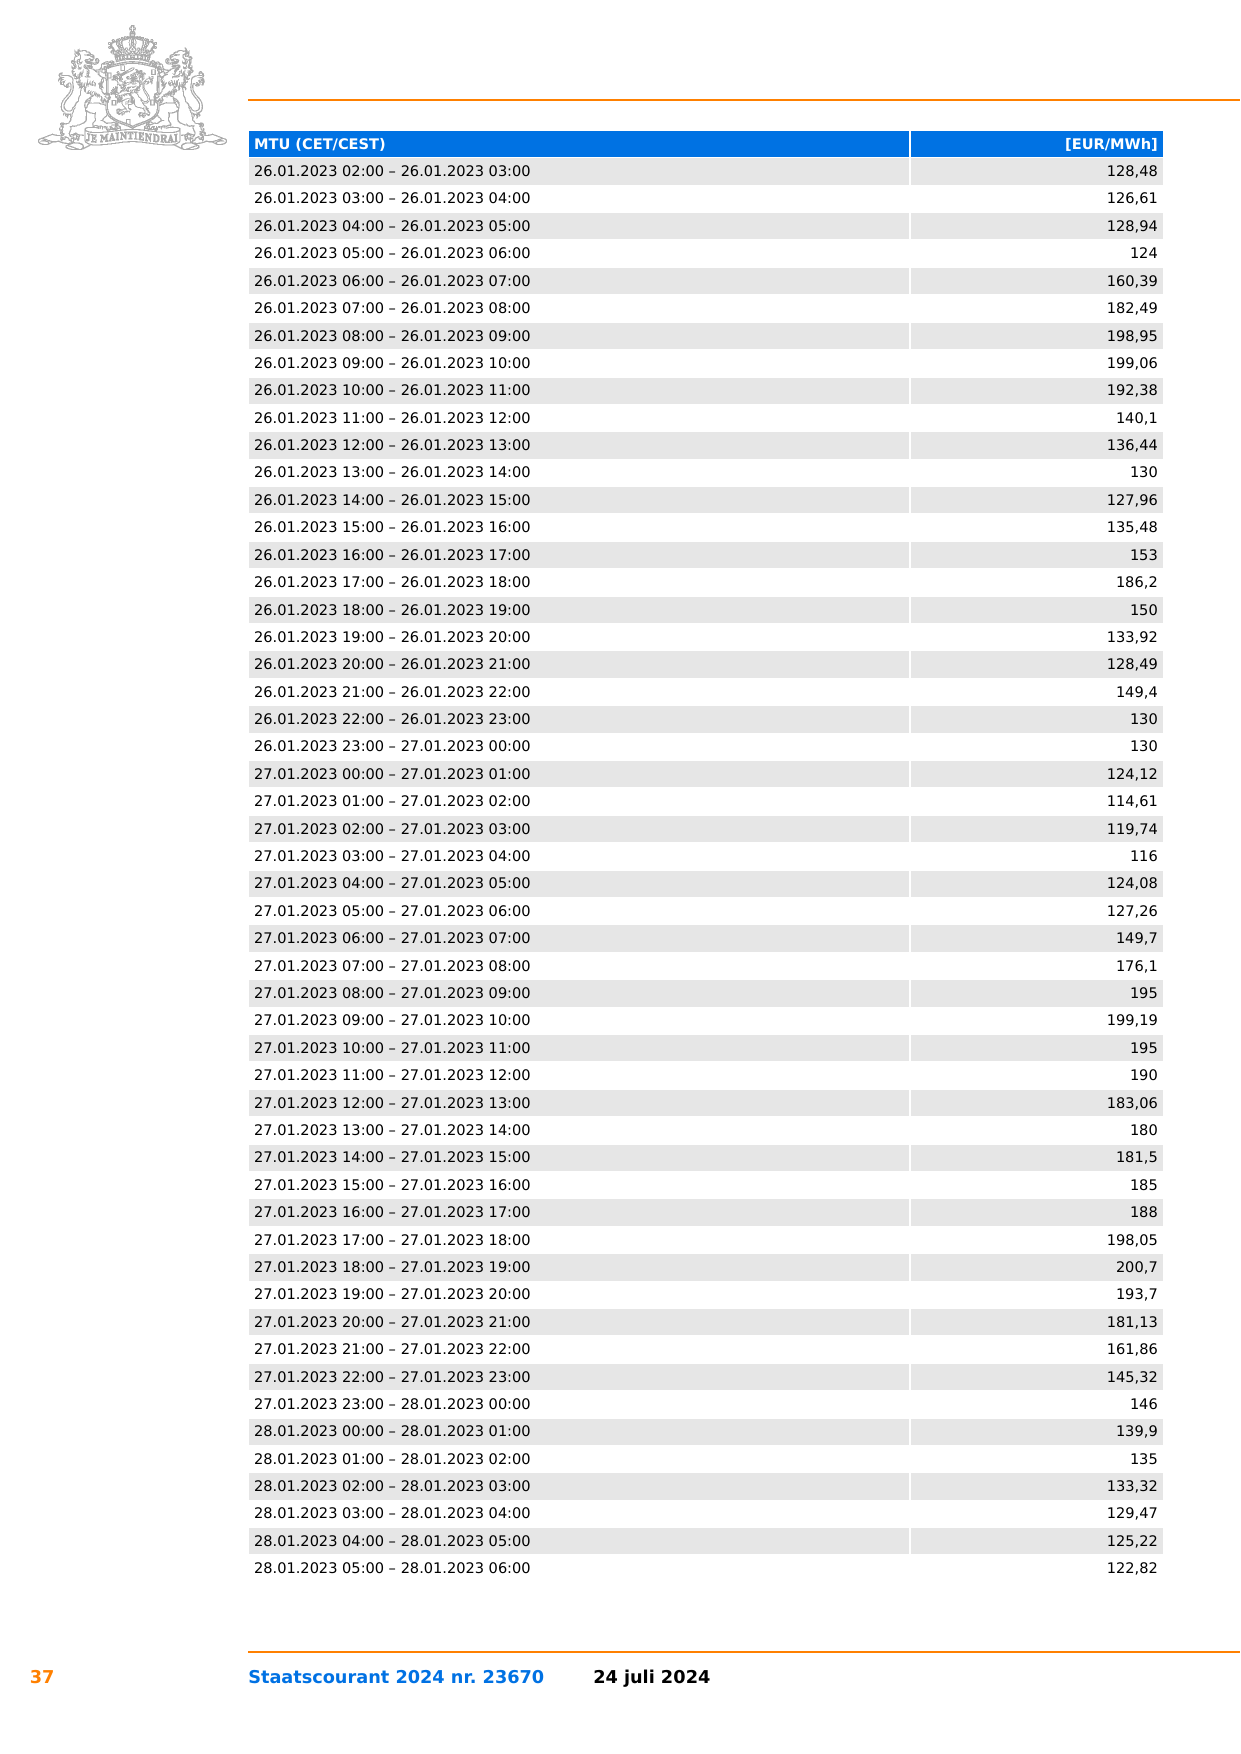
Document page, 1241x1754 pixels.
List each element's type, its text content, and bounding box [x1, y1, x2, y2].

table_cell 27.01.2023 12:00 – 27.01.2023 13:00 [249, 1090, 909, 1116]
table_cell 186,2 [911, 569, 1163, 596]
table_cell 26.01.2023 09:00 – 26.01.2023 10:00 [249, 350, 909, 376]
table_cell 26.01.2023 21:00 – 26.01.2023 22:00 [249, 679, 909, 705]
table_cell 27.01.2023 04:00 – 27.01.2023 05:00 [249, 871, 909, 897]
table_cell 27.01.2023 07:00 – 27.01.2023 08:00 [249, 953, 909, 979]
table_cell 26.01.2023 19:00 – 26.01.2023 20:00 [249, 624, 909, 650]
table_cell 127,96 [911, 487, 1163, 513]
table_cell 26.01.2023 02:00 – 26.01.2023 03:00 [249, 158, 909, 185]
table_cell 26.01.2023 06:00 – 26.01.2023 07:00 [249, 268, 909, 294]
table_cell 27.01.2023 17:00 – 27.01.2023 18:00 [249, 1227, 909, 1253]
table_cell 160,39 [911, 268, 1163, 294]
table_cell 200,7 [911, 1254, 1163, 1281]
table_cell 26.01.2023 04:00 – 26.01.2023 05:00 [249, 213, 909, 239]
table_cell 27.01.2023 14:00 – 27.01.2023 15:00 [249, 1145, 909, 1171]
table_cell 27.01.2023 06:00 – 27.01.2023 07:00 [249, 925, 909, 952]
table_cell 185 [911, 1172, 1163, 1198]
table_cell 28.01.2023 04:00 – 28.01.2023 05:00 [249, 1528, 909, 1554]
table_cell 27.01.2023 16:00 – 27.01.2023 17:00 [249, 1199, 909, 1226]
table_cell 26.01.2023 23:00 – 27.01.2023 00:00 [249, 734, 909, 760]
table_cell 135 [911, 1446, 1163, 1472]
table_cell 26.01.2023 22:00 – 26.01.2023 23:00 [249, 706, 909, 733]
table_cell 182,49 [911, 295, 1163, 322]
table_cell 129,47 [911, 1501, 1163, 1527]
table_cell 195 [911, 980, 1163, 1007]
table_cell 26.01.2023 11:00 – 26.01.2023 12:00 [249, 405, 909, 431]
table_cell 146 [911, 1391, 1163, 1417]
table_cell 192,38 [911, 378, 1163, 404]
table_header [EUR/MWh] [911, 131, 1163, 157]
table_cell 181,5 [911, 1145, 1163, 1171]
table_cell 26.01.2023 20:00 – 26.01.2023 21:00 [249, 651, 909, 678]
table_cell 130 [911, 706, 1163, 733]
table_cell 27.01.2023 10:00 – 27.01.2023 11:00 [249, 1035, 909, 1061]
table_cell 27.01.2023 03:00 – 27.01.2023 04:00 [249, 843, 909, 869]
table_cell 176,1 [911, 953, 1163, 979]
table_cell 27.01.2023 20:00 – 27.01.2023 21:00 [249, 1309, 909, 1335]
table_cell 130 [911, 734, 1163, 760]
table_cell 26.01.2023 16:00 – 26.01.2023 17:00 [249, 542, 909, 568]
table_cell 122,82 [911, 1556, 1163, 1582]
table_cell 127,26 [911, 898, 1163, 924]
table_cell 181,13 [911, 1309, 1163, 1335]
table_cell 119,74 [911, 816, 1163, 842]
table_cell 26.01.2023 18:00 – 26.01.2023 19:00 [249, 597, 909, 623]
table_cell 27.01.2023 15:00 – 27.01.2023 16:00 [249, 1172, 909, 1198]
table_cell 145,32 [911, 1364, 1163, 1390]
table_cell 26.01.2023 07:00 – 26.01.2023 08:00 [249, 295, 909, 322]
table_cell 193,7 [911, 1282, 1163, 1308]
table_cell 27.01.2023 13:00 – 27.01.2023 14:00 [249, 1117, 909, 1143]
table_cell 149,4 [911, 679, 1163, 705]
table_cell 130 [911, 460, 1163, 486]
table_cell 128,49 [911, 651, 1163, 678]
table_cell 28.01.2023 05:00 – 28.01.2023 06:00 [249, 1556, 909, 1582]
table_cell 26.01.2023 08:00 – 26.01.2023 09:00 [249, 323, 909, 349]
table_cell 190 [911, 1063, 1163, 1089]
table_cell 27.01.2023 11:00 – 27.01.2023 12:00 [249, 1063, 909, 1089]
table_cell 27.01.2023 18:00 – 27.01.2023 19:00 [249, 1254, 909, 1281]
table_cell 27.01.2023 22:00 – 27.01.2023 23:00 [249, 1364, 909, 1390]
table_cell 28.01.2023 00:00 – 28.01.2023 01:00 [249, 1419, 909, 1445]
table_cell 198,95 [911, 323, 1163, 349]
table_cell 125,22 [911, 1528, 1163, 1554]
table_header MTU (CET/CEST) [249, 131, 909, 157]
table_cell 27.01.2023 00:00 – 27.01.2023 01:00 [249, 761, 909, 787]
table_cell 124 [911, 241, 1163, 267]
table_cell 26.01.2023 14:00 – 26.01.2023 15:00 [249, 487, 909, 513]
picture [38, 25, 227, 150]
table_cell 27.01.2023 08:00 – 27.01.2023 09:00 [249, 980, 909, 1007]
table_cell 149,7 [911, 925, 1163, 952]
table_cell 153 [911, 542, 1163, 568]
table_cell 133,92 [911, 624, 1163, 650]
table_cell 128,48 [911, 158, 1163, 185]
table_cell 26.01.2023 03:00 – 26.01.2023 04:00 [249, 186, 909, 212]
table_cell 199,19 [911, 1008, 1163, 1034]
table_cell 180 [911, 1117, 1163, 1143]
table_cell 124,12 [911, 761, 1163, 787]
table_cell 183,06 [911, 1090, 1163, 1116]
table_cell 27.01.2023 01:00 – 27.01.2023 02:00 [249, 789, 909, 815]
table_cell 128,94 [911, 213, 1163, 239]
table_cell 28.01.2023 01:00 – 28.01.2023 02:00 [249, 1446, 909, 1472]
table_cell 140,1 [911, 405, 1163, 431]
table_cell 136,44 [911, 432, 1163, 459]
table_cell 135,48 [911, 515, 1163, 541]
table_cell 116 [911, 843, 1163, 869]
table_cell 26.01.2023 12:00 – 26.01.2023 13:00 [249, 432, 909, 459]
table_cell 27.01.2023 21:00 – 27.01.2023 22:00 [249, 1336, 909, 1363]
table_cell 26.01.2023 15:00 – 26.01.2023 16:00 [249, 515, 909, 541]
table_cell 198,05 [911, 1227, 1163, 1253]
table_cell 28.01.2023 02:00 – 28.01.2023 03:00 [249, 1473, 909, 1500]
table_cell 126,61 [911, 186, 1163, 212]
table_cell 188 [911, 1199, 1163, 1226]
table_cell 26.01.2023 17:00 – 26.01.2023 18:00 [249, 569, 909, 596]
table_cell 28.01.2023 03:00 – 28.01.2023 04:00 [249, 1501, 909, 1527]
table_cell 27.01.2023 09:00 – 27.01.2023 10:00 [249, 1008, 909, 1034]
table_cell 133,32 [911, 1473, 1163, 1500]
table_cell 150 [911, 597, 1163, 623]
table_cell 199,06 [911, 350, 1163, 376]
table_cell 139,9 [911, 1419, 1163, 1445]
table_cell 26.01.2023 10:00 – 26.01.2023 11:00 [249, 378, 909, 404]
table_cell 26.01.2023 05:00 – 26.01.2023 06:00 [249, 241, 909, 267]
table_cell 195 [911, 1035, 1163, 1061]
table_cell 114,61 [911, 789, 1163, 815]
table_cell 26.01.2023 13:00 – 26.01.2023 14:00 [249, 460, 909, 486]
table_cell 27.01.2023 02:00 – 27.01.2023 03:00 [249, 816, 909, 842]
table_cell 27.01.2023 19:00 – 27.01.2023 20:00 [249, 1282, 909, 1308]
table_cell 124,08 [911, 871, 1163, 897]
table_cell 161,86 [911, 1336, 1163, 1363]
table_cell 27.01.2023 05:00 – 27.01.2023 06:00 [249, 898, 909, 924]
table_cell 27.01.2023 23:00 – 28.01.2023 00:00 [249, 1391, 909, 1417]
